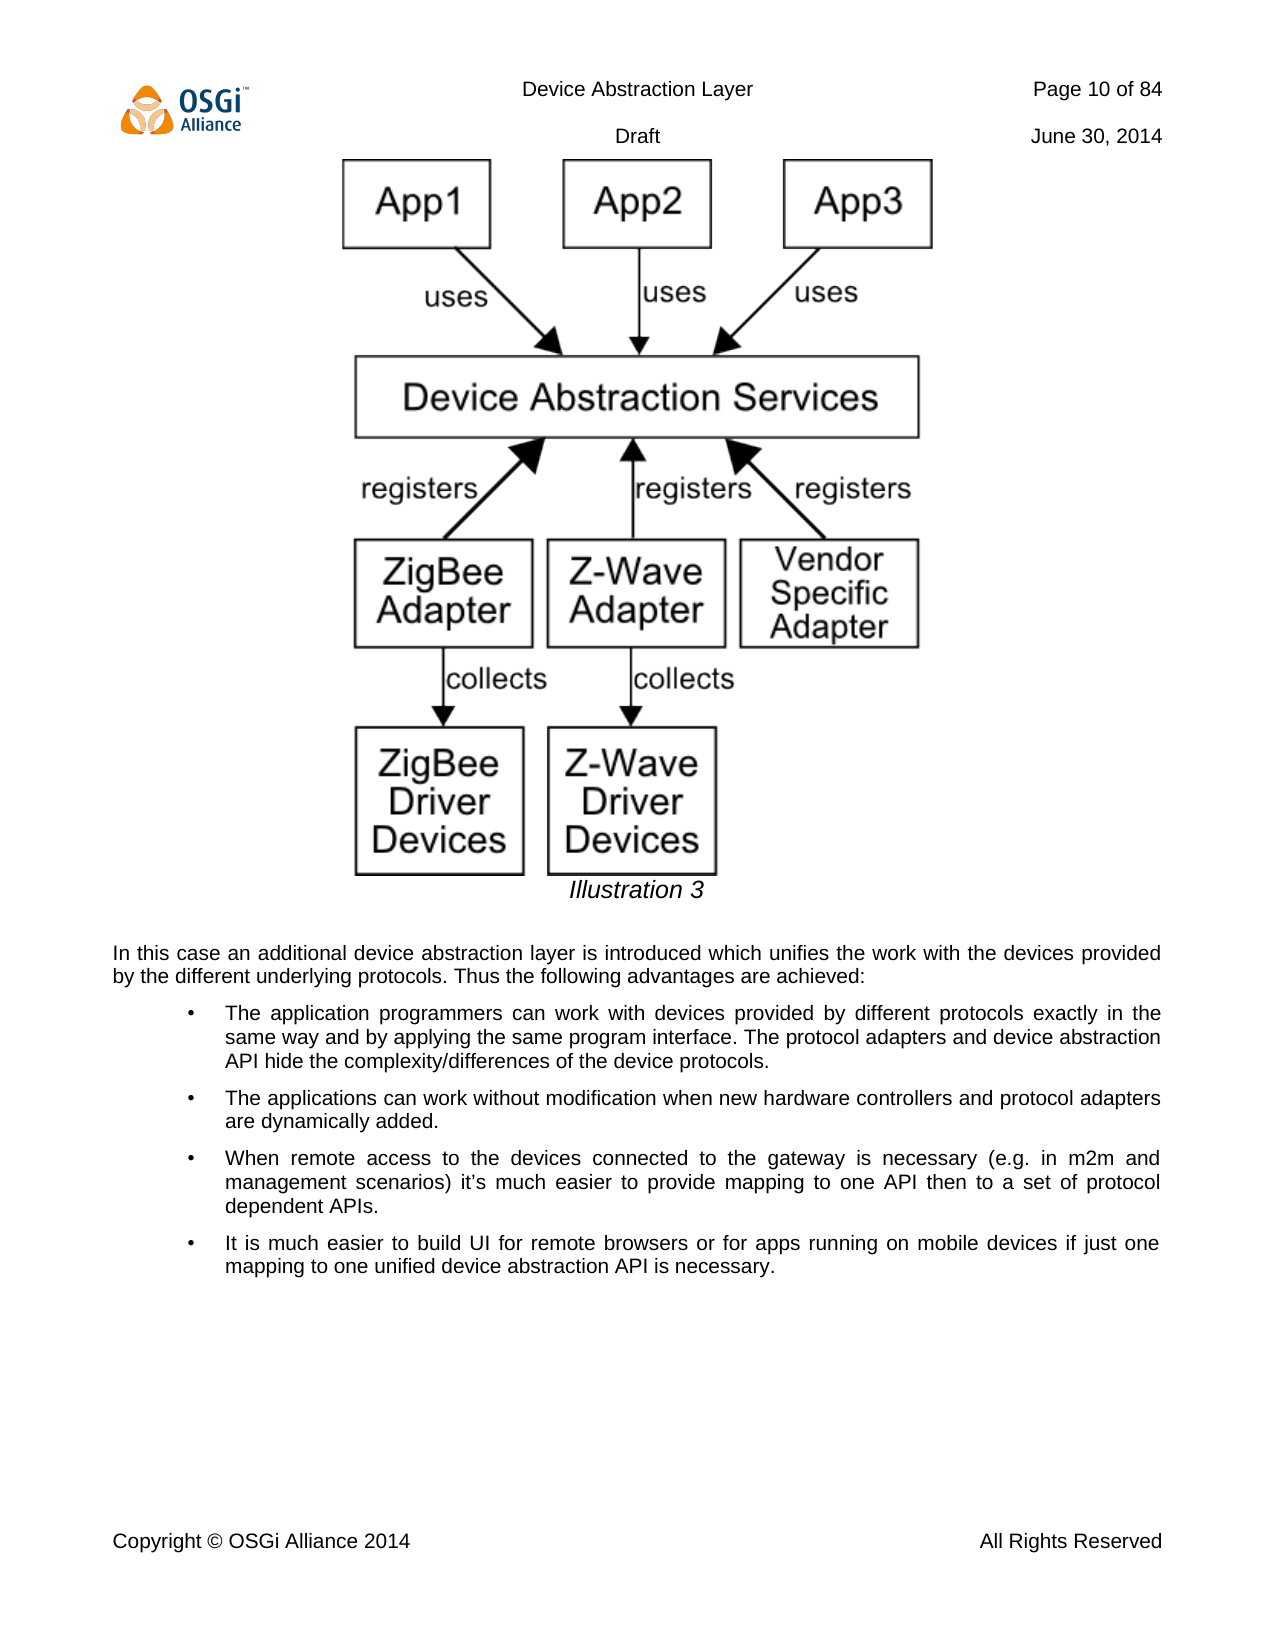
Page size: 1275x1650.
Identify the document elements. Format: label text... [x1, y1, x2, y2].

text In this case an additional device abstraction layer is introduced which unifies the work with the devices provided by the different underlying protocols. Thus the following advantages are achieved: [112, 940, 1162, 988]
list When remote access to the devices connected to the gateway is necessary (e.g. in m2m and management scenarios) it’s much easier to provide mapping to one API then to a set of protocol dependent APIs. [187, 1146, 1162, 1218]
picture [113, 78, 257, 142]
text Illustration 3 [342, 876, 933, 904]
list The applications can work without modification when new hardware controllers and protocol adapters are dynamically added. [187, 1085, 1162, 1133]
list It is much easier to build UI for remote browsers or for apps running on mobile devices if just one mapping to one unified device abstraction API is necessary. [187, 1230, 1162, 1278]
picture [342, 159, 933, 876]
list The application programmers can work with devices provided by different protocols exactly in the same way and by applying the same program interface. The protocol adapters and device abstraction API hide the complexity/differences of the device protocols. [187, 1001, 1162, 1073]
